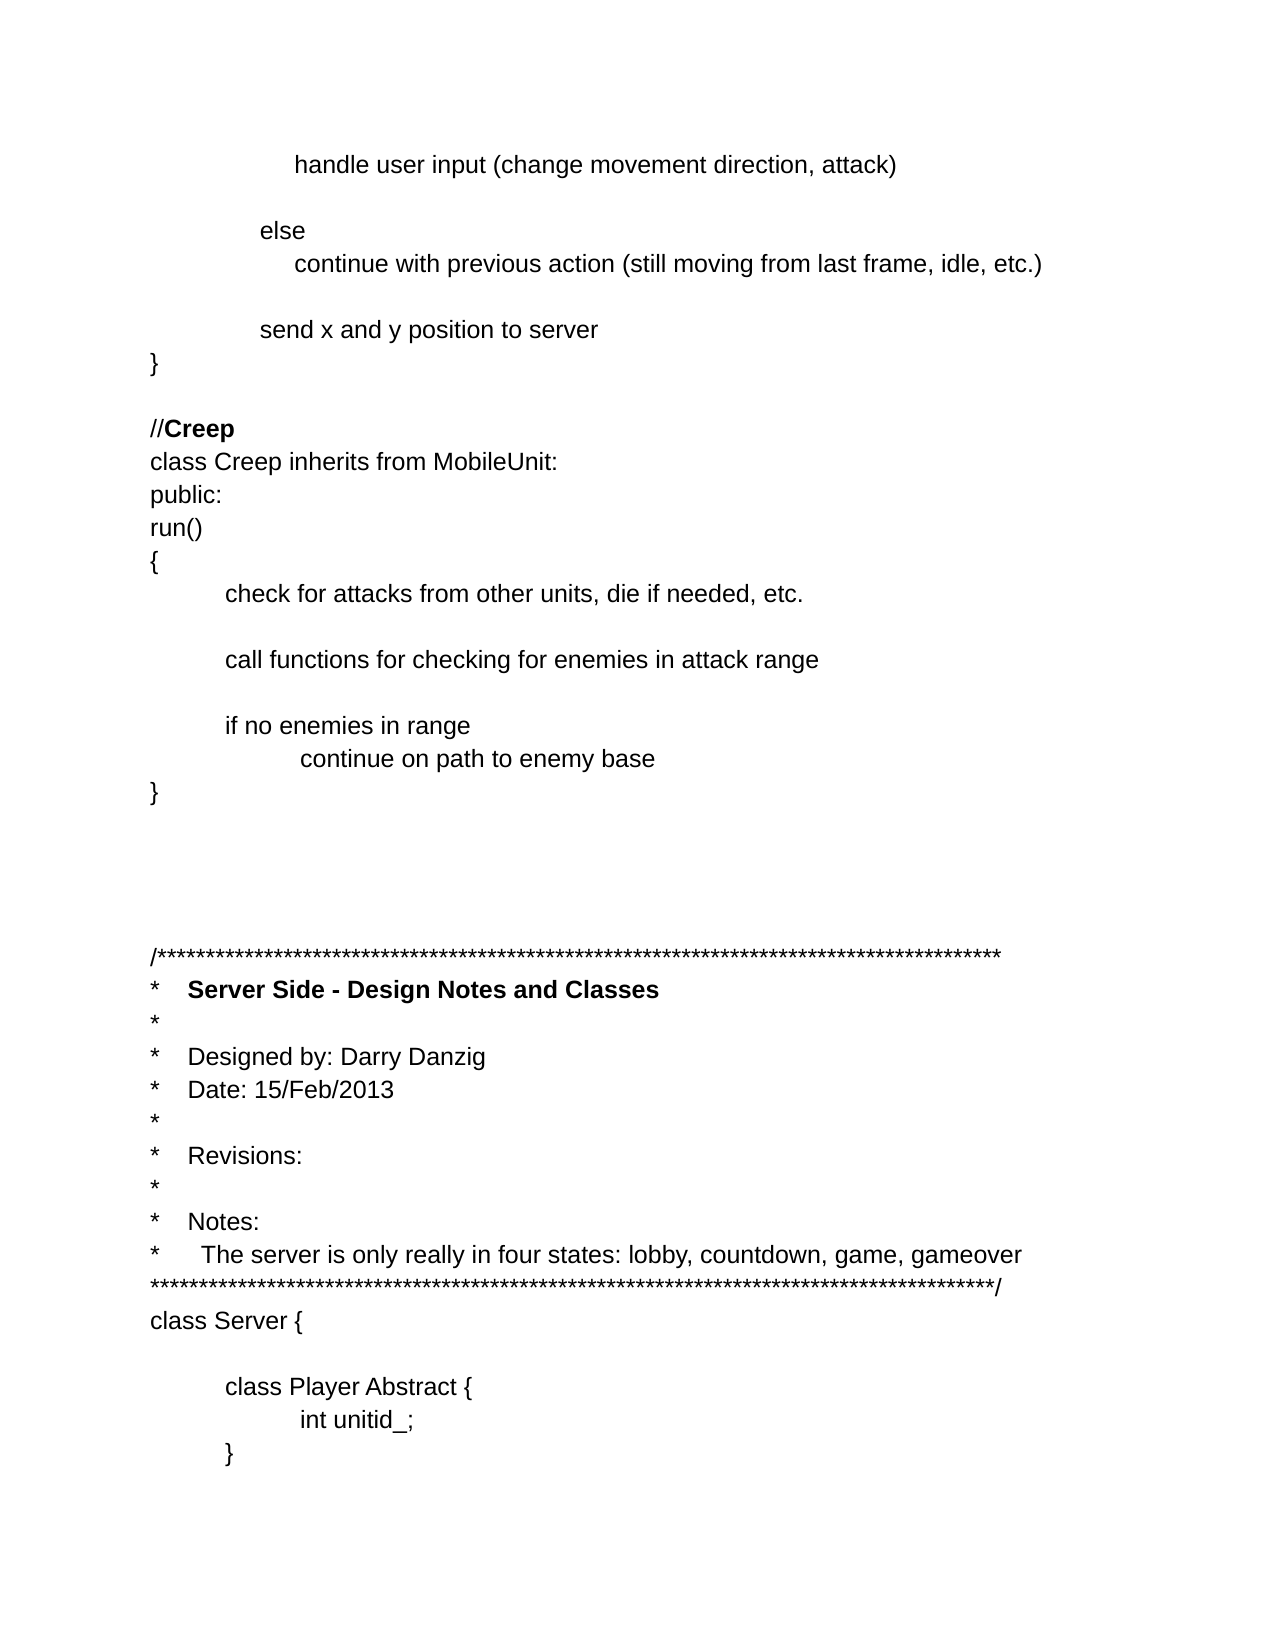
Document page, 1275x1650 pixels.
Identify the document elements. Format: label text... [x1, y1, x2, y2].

text int unitid_; [150, 1405, 1125, 1433]
text run() [150, 513, 1125, 542]
text * [150, 1174, 1125, 1202]
text * The server is only really in four states: lobby, countdown, game, gameover [150, 1240, 1125, 1268]
text * Designed by: Darry Danzig [150, 1042, 1125, 1070]
text * Revisions: [150, 1141, 1125, 1169]
text * Date: 15/Feb/2013 [150, 1074, 1125, 1103]
text handle user input (change movement direction, attack) [225, 150, 1125, 179]
text } [150, 777, 1125, 806]
text * Notes: [150, 1207, 1125, 1235]
text check for attacks from other units, die if needed, etc. [150, 579, 1125, 608]
text * [150, 1108, 1125, 1136]
text class Creep inherits from MobileUnit: [150, 447, 1125, 476]
text } [150, 348, 1125, 377]
text class Server { [150, 1306, 1125, 1334]
text { [150, 546, 1125, 575]
text continue with previous action (still moving from last frame, idle, etc.) [225, 249, 1125, 278]
text send x and y position to server [225, 315, 1125, 344]
text * Server Side - Design Notes and Classes [150, 976, 1125, 1004]
text /*************************************************************************************** [150, 942, 1125, 971]
text public: [150, 480, 1125, 509]
text continue on path to enemy base [150, 744, 1125, 773]
text //Creep [150, 414, 1125, 443]
text class Player Abstract { [150, 1372, 1125, 1401]
text call functions for checking for enemies in attack range [150, 645, 1125, 674]
text ***************************************************************************************/ [150, 1273, 1125, 1301]
text else [225, 216, 1125, 245]
text if no enemies in range [150, 711, 1125, 740]
text * [150, 1008, 1125, 1037]
text } [150, 1438, 1125, 1467]
